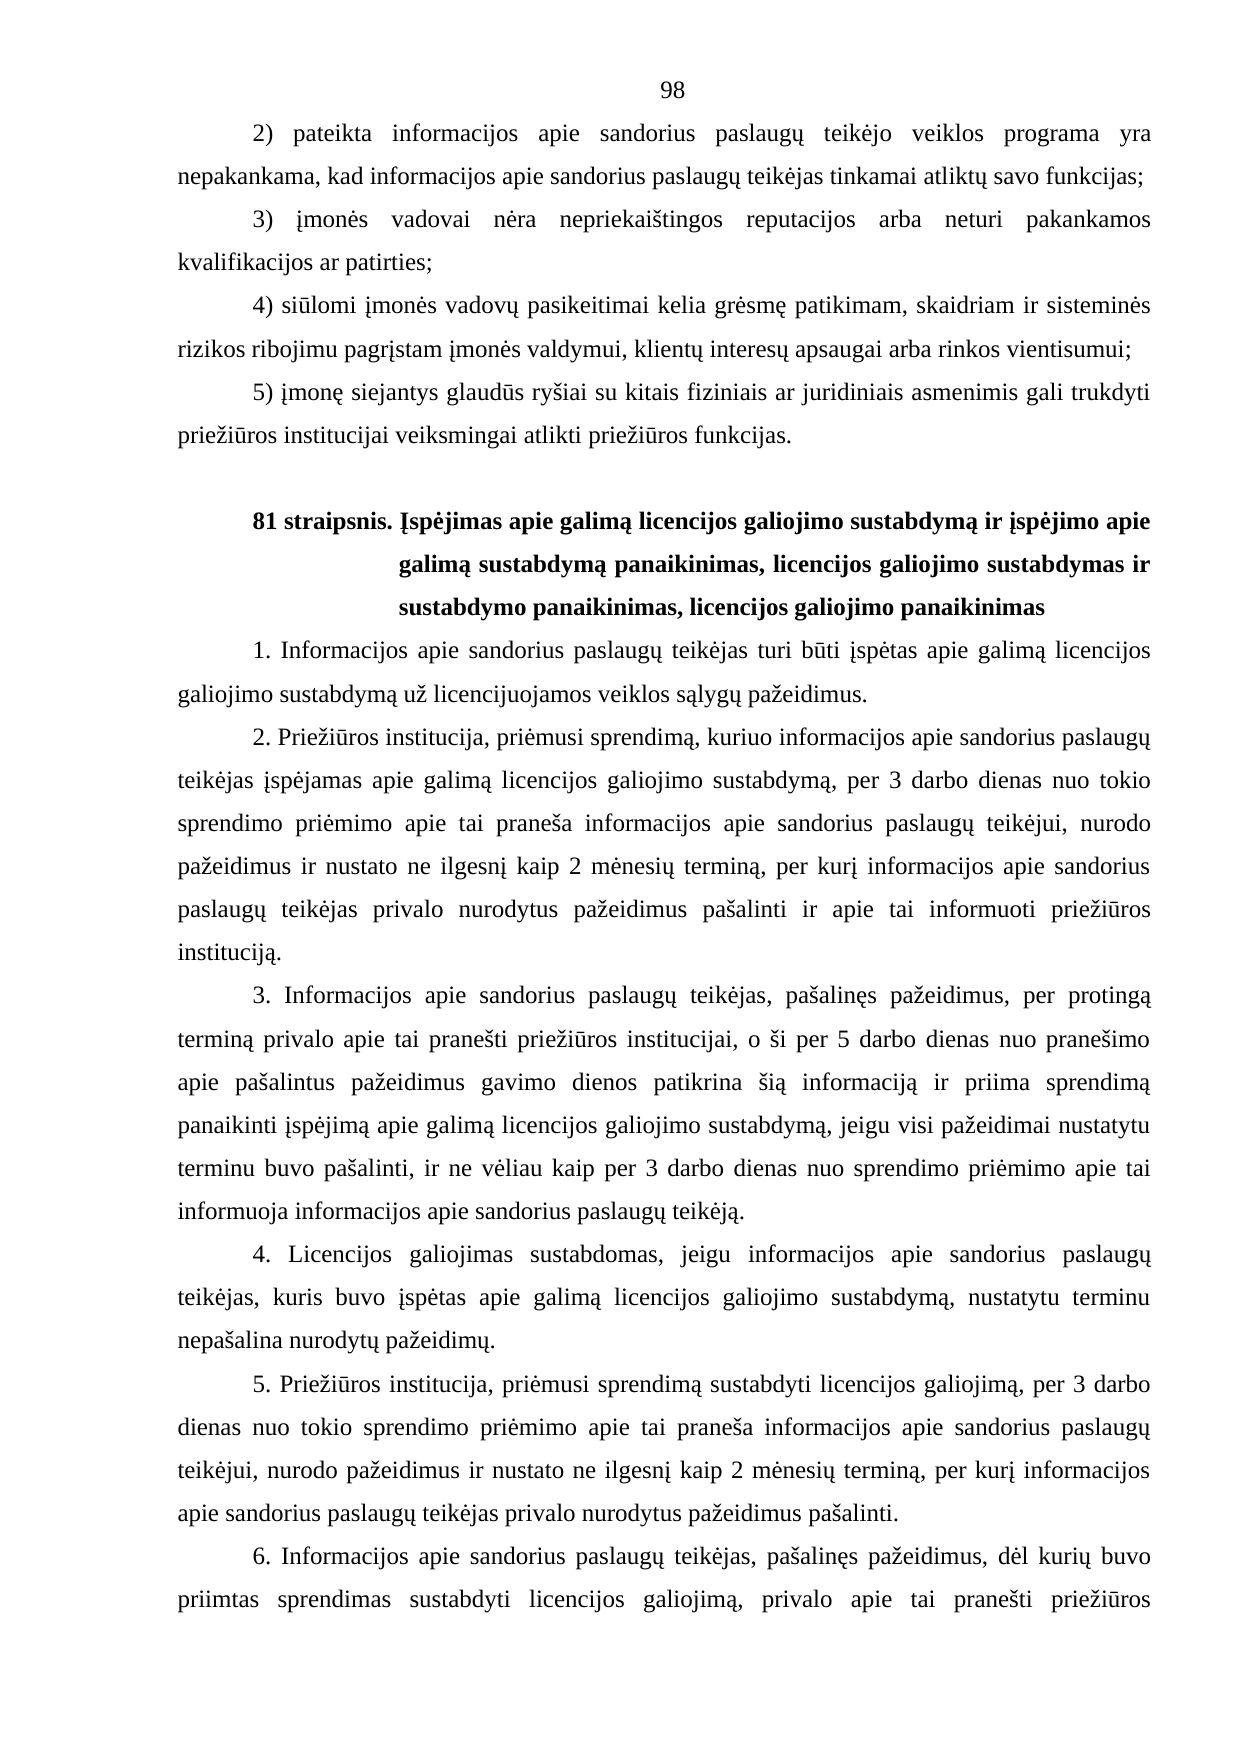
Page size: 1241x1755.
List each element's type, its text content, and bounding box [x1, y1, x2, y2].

text 4. Licencijos galiojimas sustabdomas, jeigu informacijos apie sandorius paslaugų teikėjas, kuris buvo įspėtas apie galimą licencijos galiojimo sustabdymą, nustatytu terminu nepašalina nurodytų pažeidimų. [177, 1239, 1152, 1354]
text 4) siūlomi įmonės vadovų pasikeitimai kelia grėsmę patikimam, skaidriam ir sisteminės rizikos ribojimu pagrįstam įmonės valdymui, klientų interesų apsaugai arba rinkos vientisumui; [177, 291, 1152, 362]
text 3) įmonės vadovai nėra nepriekaištingos reputacijos arba neturi pakankamos kvalifikacijos ar patirties; [177, 204, 1152, 276]
text 2) pateikta informacijos apie sandorius paslaugų teikėjo veiklos programa yra nepakankama, kad informacijos apie sandorius paslaugų teikėjas tinkamai atliktų savo funkcijas; [177, 118, 1152, 190]
text 81 straipsnis. Įspėjimas apie galimą licencijos galiojimo sustabdymą ir įspėjimo apie galimą sustabdymą panaikinimas, licencijos galiojimo sustabdymas ir sustabdymo panaikinimas, licencijos galiojimo panaikinimas [252, 506, 1152, 621]
text 5. Priežiūros institucija, priėmusi sprendimą sustabdyti licencijos galiojimą, per 3 darbo dienas nuo tokio sprendimo priėmimo apie tai praneša informacijos apie sandorius paslaugų teikėjui, nurodo pažeidimus ir nustato ne ilgesnį kaip 2 mėnesių terminą, per kurį informacijos apie sandorius paslaugų teikėjas privalo nurodytus pažeidimus pašalinti. [177, 1369, 1152, 1527]
text 1. Informacijos apie sandorius paslaugų teikėjas turi būti įspėtas apie galimą licencijos galiojimo sustabdymą už licencijuojamos veiklos sąlygų pažeidimus. [177, 636, 1152, 707]
text 6. Informacijos apie sandorius paslaugų teikėjas, pašalinęs pažeidimus, dėl kurių buvo priimtas sprendimas sustabdyti licencijos galiojimą, privalo apie tai pranešti priežiūros [177, 1541, 1152, 1613]
text 2. Priežiūros institucija, priėmusi sprendimą, kuriuo informacijos apie sandorius paslaugų teikėjas įspėjamas apie galimą licencijos galiojimo sustabdymą, per 3 darbo dienas nuo tokio sprendimo priėmimo apie tai praneša informacijos apie sandorius paslaugų teikėjui, nurodo pažeidimus ir nustato ne ilgesnį kaip 2 mėnesių terminą, per kurį informacijos apie sandorius paslaugų teikėjas privalo nurodytus pažeidimus pašalinti ir apie tai informuoti priežiūros instituciją. [177, 722, 1152, 966]
text 3. Informacijos apie sandorius paslaugų teikėjas, pašalinęs pažeidimus, per protingą terminą privalo apie tai pranešti priežiūros institucijai, o ši per 5 darbo dienas nuo pranešimo apie pašalintus pažeidimus gavimo dienos patikrina šią informaciją ir priima sprendimą panaikinti įspėjimą apie galimą licencijos galiojimo sustabdymą, jeigu visi pažeidimai nustatytu terminu buvo pašalinti, ir ne vėliau kaip per 3 darbo dienas nuo sprendimo priėmimo apie tai informuoja informacijos apie sandorius paslaugų teikėją. [177, 981, 1152, 1225]
text 5) įmonę siejantys glaudūs ryšiai su kitais fiziniais ar juridiniais asmenimis gali trukdyti priežiūros institucijai veiksmingai atlikti priežiūros funkcijas. [177, 377, 1152, 449]
